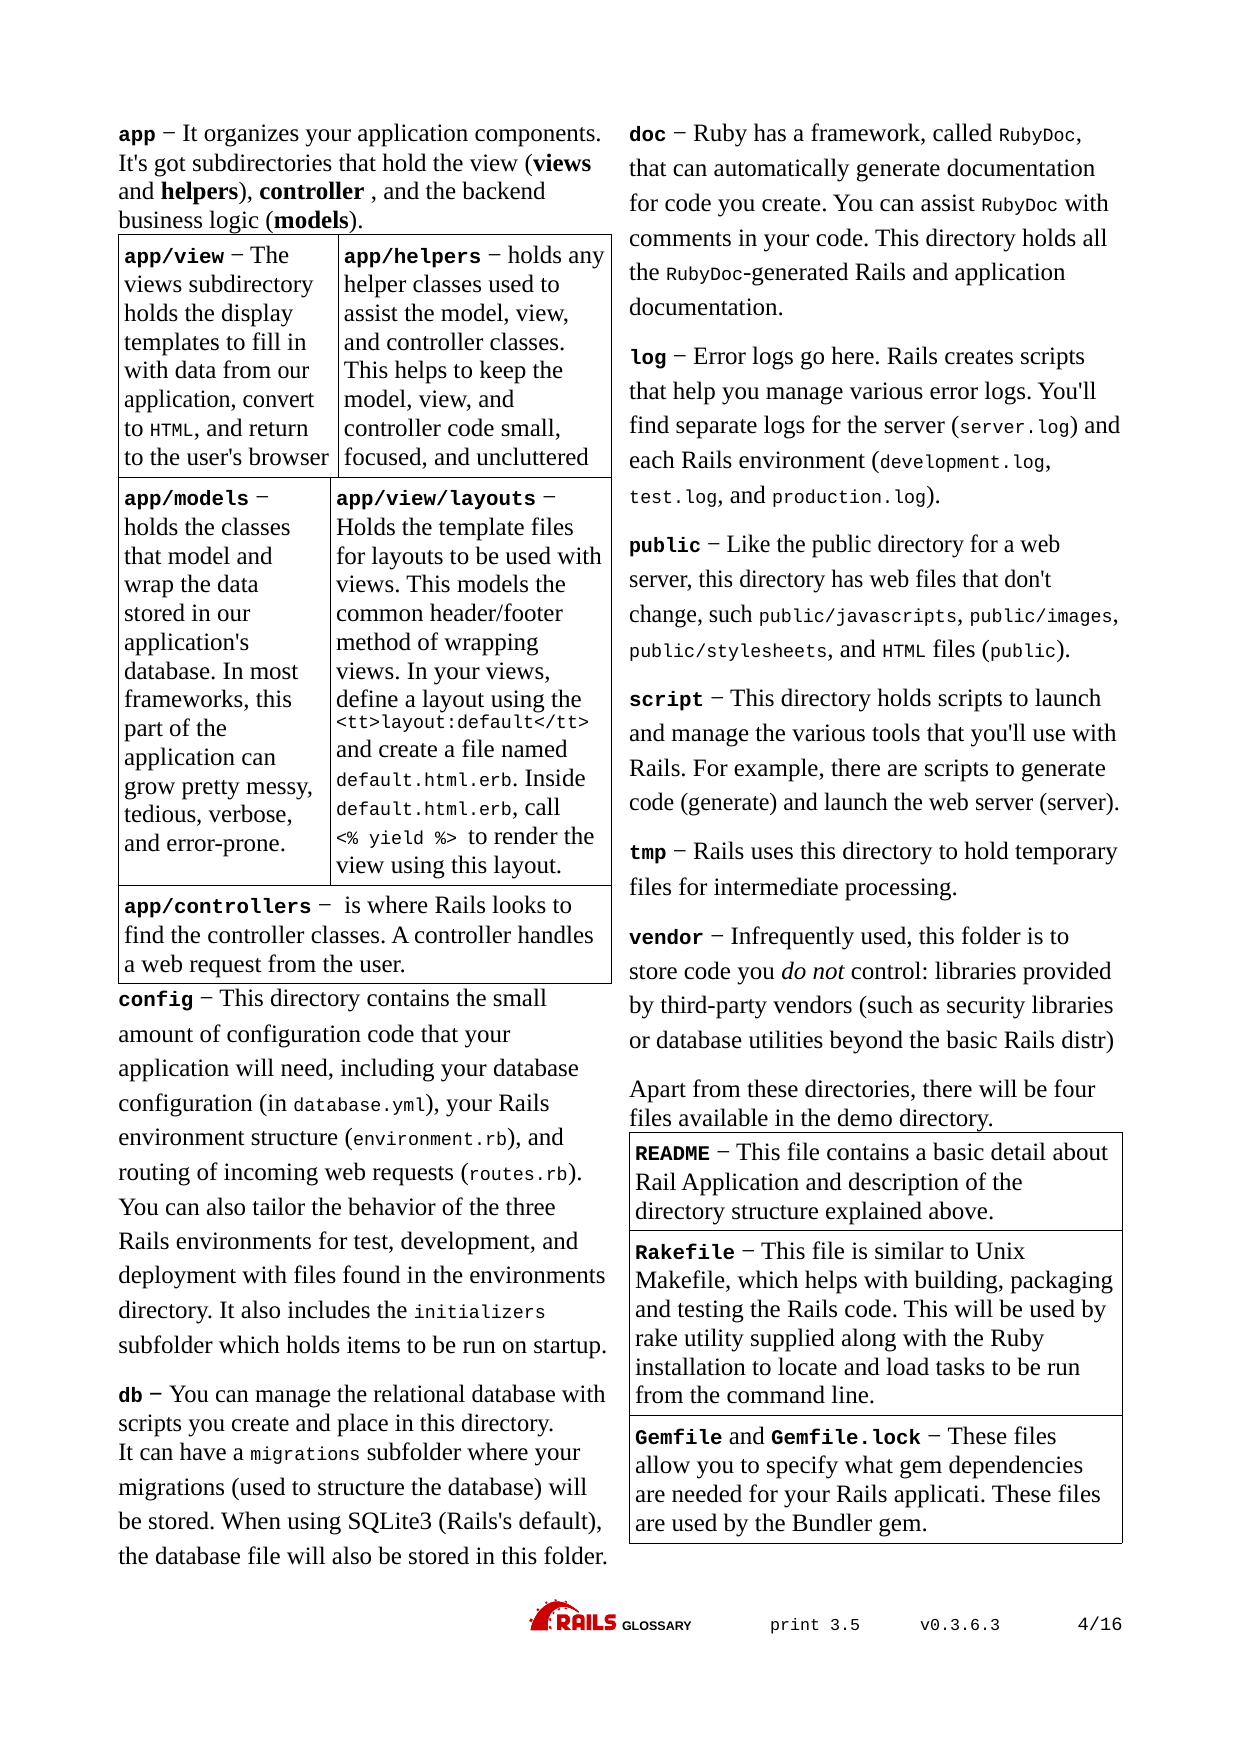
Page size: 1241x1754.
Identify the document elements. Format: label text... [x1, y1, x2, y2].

text log − Error logs go here. Rails creates scripts that help you manage various error logs. You'll find separate logs for the server (server.log) and each Rails environment (development.log, test.log, and production.log). [629, 341, 1122, 509]
text db − You can manage the relational database with scripts you create and place in this directory. [118, 1379, 611, 1437]
table_header app/helpers − holds any helper classes used to assist the model, view, and controller classes. This helps to keep the model, view, and controller code small, focused, and uncluttered [339, 235, 611, 477]
table_cell app/controllers − is where Rails looks to find the controller classes. A controller handles a web request from the user. [119, 886, 611, 983]
text doc − Ruby has a framework, called RubyDoc, that can automatically generate documentation for code you create. You can assist RubyDoc with comments in your code. This directory holds all the RubyDoc-generated Rails and application documentation. [629, 118, 1122, 321]
table_cell Gemfile and Gemfile.lock − These files allow you to specify what gem dependencies are needed for your Rails applicati. These files are used by the Bundler gem. [630, 1416, 1122, 1542]
text app − It organizes your application components. It's got subdirectories that hold the view (views and helpers), controller , and the backend business logic (models). [118, 118, 611, 234]
text vendor − Infrequently used, this folder is to store code you do not control: libraries provided by third-party vendors (such as security libraries or database utilities beyond the basic Rails distr) [629, 921, 1122, 1054]
text public − Like the public directory for a web server, this directory has web files that don't change, such public/javascripts, public/images, public/stylesheets, and HTML files (public). [629, 529, 1122, 663]
table_cell app/view/layouts − Holds the template files for layouts to be used with views. This models the common header/footer method of wrapping views. In your views, define a layout using the <tt>layout:default</tt> and create a file named default.html.erb. Inside default.html.erb, call <% yield %> to render the view using this layout. [331, 478, 611, 884]
table_header README − This file contains a basic detail about Rail Application and description of the directory structure explained above. [630, 1133, 1122, 1230]
table_cell app/models − holds the classes that model and wrap the data stored in our application's database. In most frameworks, this part of the application can grow pretty messy, tedious, verbose, and error-prone. [119, 478, 330, 884]
table_cell Rakefile − This file is similar to Unix Makefile, which helps with building, packaging and testing the Rails code. This will be used by rake utility supplied along with the Ruby installation to locate and load tasks to be run from the command line. [630, 1231, 1122, 1415]
text tmp − Rails uses this directory to hold temporary files for intermediate processing. [629, 836, 1122, 900]
text It can have a migrations subfolder where your migrations (used to structure the database) will be stored. When using SQLite3 (Rails's default), the database file will also be stored in this folder. [118, 1437, 611, 1569]
text Apart from these directories, there will be four files available in the demo directory. [629, 1074, 1122, 1132]
table_header app/view − The views subdirectory holds the display templates to fill in with data from our application, convert to HTML, and return to the user's browser [119, 235, 338, 477]
text script − This directory holds scripts to launch and manage the various tools that you'll use with Rails. For example, there are scripts to generate code (generate) and launch the web server (server). [629, 683, 1122, 816]
text config − This directory contains the small amount of configuration code that your application will need, including your database configuration (in database.yml), your Rails environment structure (environment.rb), and routing of incoming web requests (routes.rb). You can also tailor the behavior of the three Rails environments for test, development, and deployment with files found in the environments directory. It also includes the initializers subfolder which holds items to be run on startup. [118, 984, 611, 1358]
